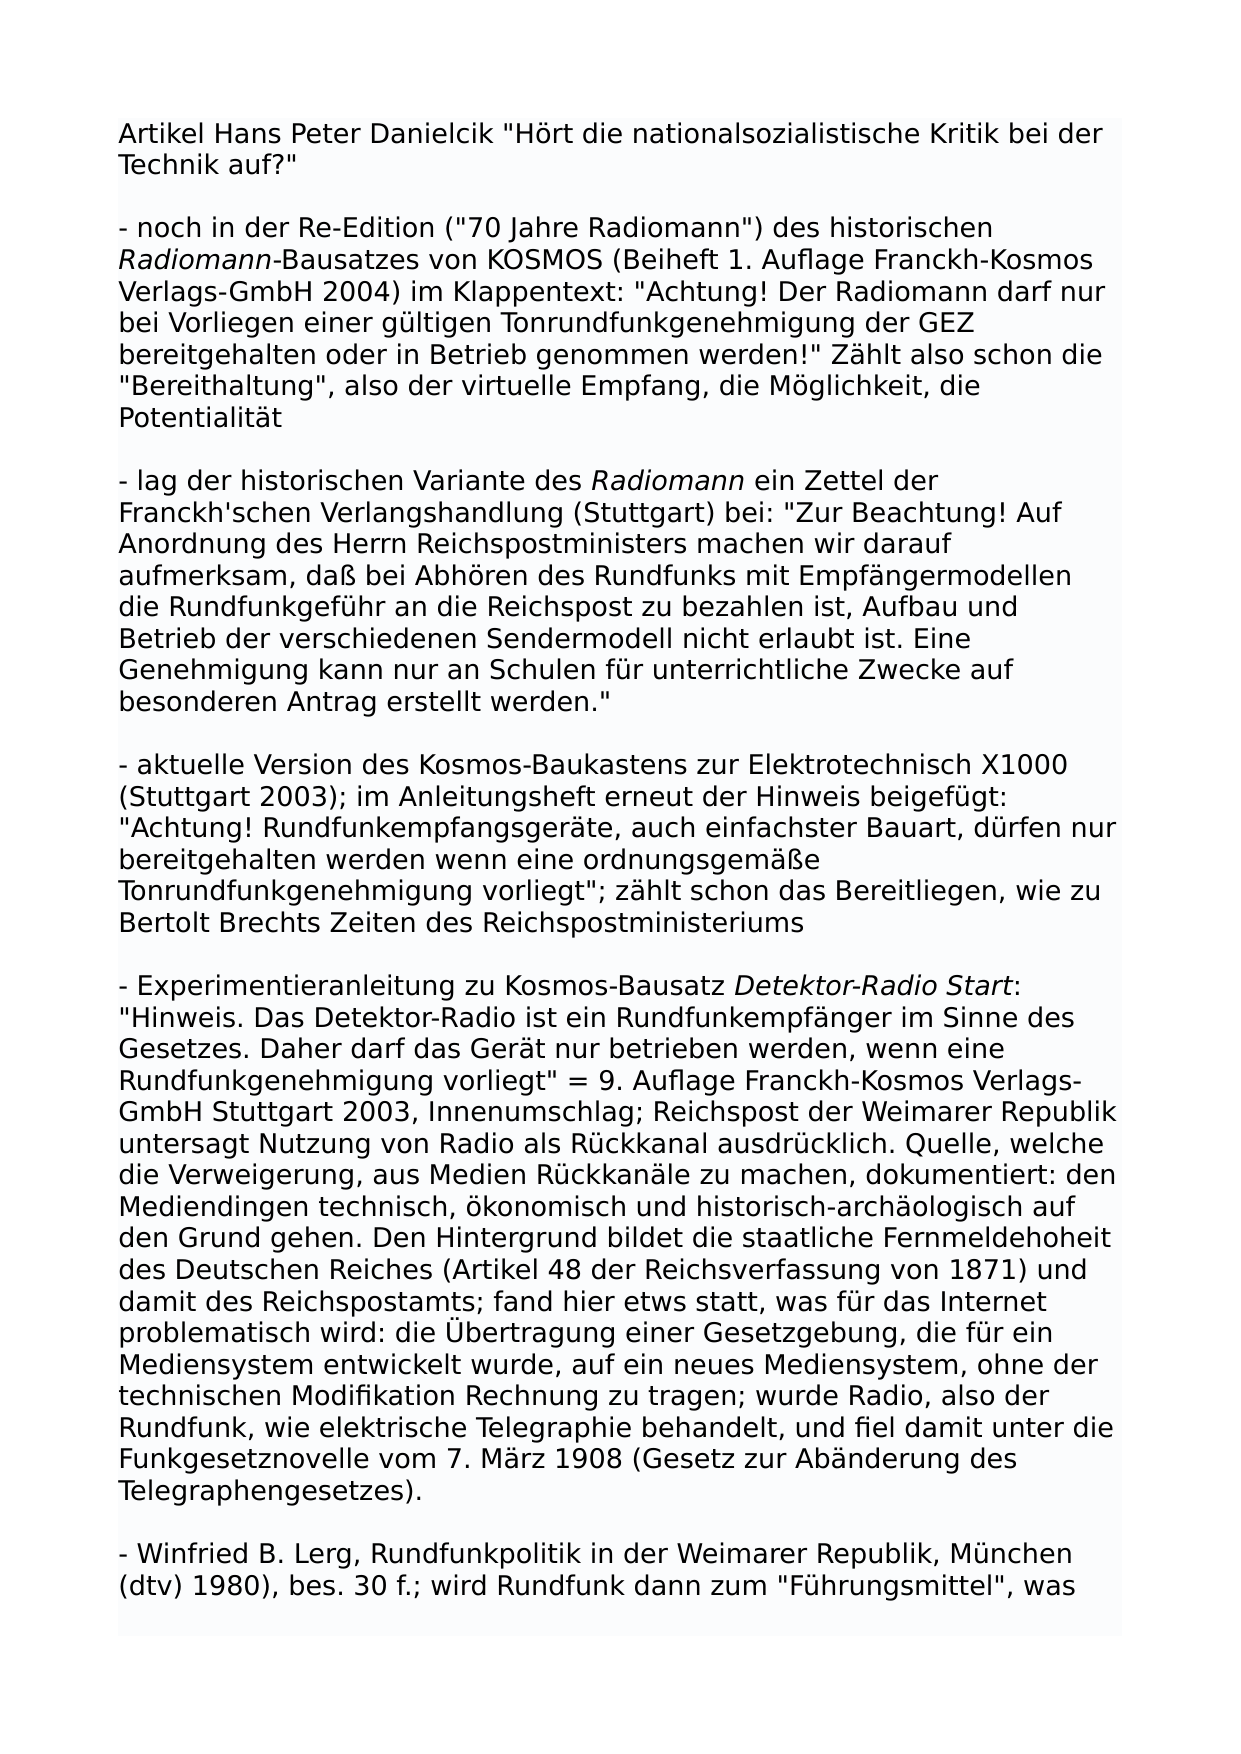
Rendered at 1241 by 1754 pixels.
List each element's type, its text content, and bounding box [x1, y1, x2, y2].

text - noch in der Re-Edition ("70 Jahre Radiomann") des historischen Radiomann-Bausatzes von KOSMOS (Beiheft 1. Auflage Franckh-Kosmos Verlags-GmbH 2004) im Klappentext: "Achtung! Der Radiomann darf nur bei Vorliegen einer gültigen Tonrundfunkgenehmigung der GEZ bereitgehalten oder in Betrieb genommen werden!" Zählt also schon die "Bereithaltung", also der virtuelle Empfang, die Möglichkeit, die Potentialität [118, 213, 1122, 434]
text Artikel Hans Peter Danielcik "Hört die nationalsozialistische Kritik bei der Technik auf?" [118, 118, 1122, 181]
text - lag der historischen Variante des Radiomann ein Zettel der Franckh'schen Verlangshandlung (Stuttgart) bei: "Zur Beachtung! Auf Anordnung des Herrn Reichspostministers machen wir darauf aufmerksam, daß bei Abhören des Rundfunks mit Empfängermodellen die Rundfunkgeführ an die Reichspost zu bezahlen ist, Aufbau und Betrieb der verschiedenen Sendermodell nicht erlaubt ist. Eine Genehmigung kann nur an Schulen für unterrichtliche Zwecke auf besonderen Antrag erstellt werden." [118, 465, 1122, 718]
text - aktuelle Version des Kosmos-Baukastens zur Elektrotechnisch X1000 (Stuttgart 2003); im Anleitungsheft erneut der Hinweis beigefügt: "Achtung! Rundfunkempfangsgeräte, auch einfachster Bauart, dürfen nur bereitgehalten werden wenn eine ordnungsgemäße Tonrundfunkgenehmigung vorliegt"; zählt schon das Bereitliegen, wie zu Bertolt Brechts Zeiten des Reichspostministeriums [118, 749, 1122, 939]
text - Experimentieranleitung zu Kosmos-Bausatz Detektor-Radio Start: "Hinweis. Das Detektor-Radio ist ein Rundfunkempfänger im Sinne des Gesetzes. Daher darf das Gerät nur betrieben werden, wenn eine Rundfunkgenehmigung vorliegt" = 9. Auflage Franckh-Kosmos Verlags-GmbH Stuttgart 2003, Innenumschlag; Reichspost der Weimarer Republik untersagt Nutzung von Radio als Rückkanal ausdrücklich. Quelle, welche die Verweigerung, aus Medien Rückkanäle zu machen, dokumentiert: den Mediendingen technisch, ökonomisch und historisch-archäologisch auf den Grund gehen. Den Hintergrund bildet die staatliche Fernmeldehoheit des Deutschen Reiches (Artikel 48 der Reichsverfassung von 1871) und damit des Reichspostamts; fand hier etws statt, was für das Internet problematisch wird: die Übertragung einer Gesetzgebung, die für ein Mediensystem entwickelt wurde, auf ein neues Mediensystem, ohne der technischen Modifikation Rechnung zu tragen; wurde Radio, also der Rundfunk, wie elektrische Telegraphie behandelt, und fiel damit unter die Funkgesetznovelle vom 7. März 1908 (Gesetz zur Abänderung des Telegraphengesetzes). [118, 970, 1122, 1507]
text - Winfried B. Lerg, Rundfunkpolitik in der Weimarer Republik, München (dtv) 1980), bes. 30 f.; wird Rundfunk dann zum "Führungsmittel", was [118, 1538, 1122, 1602]
